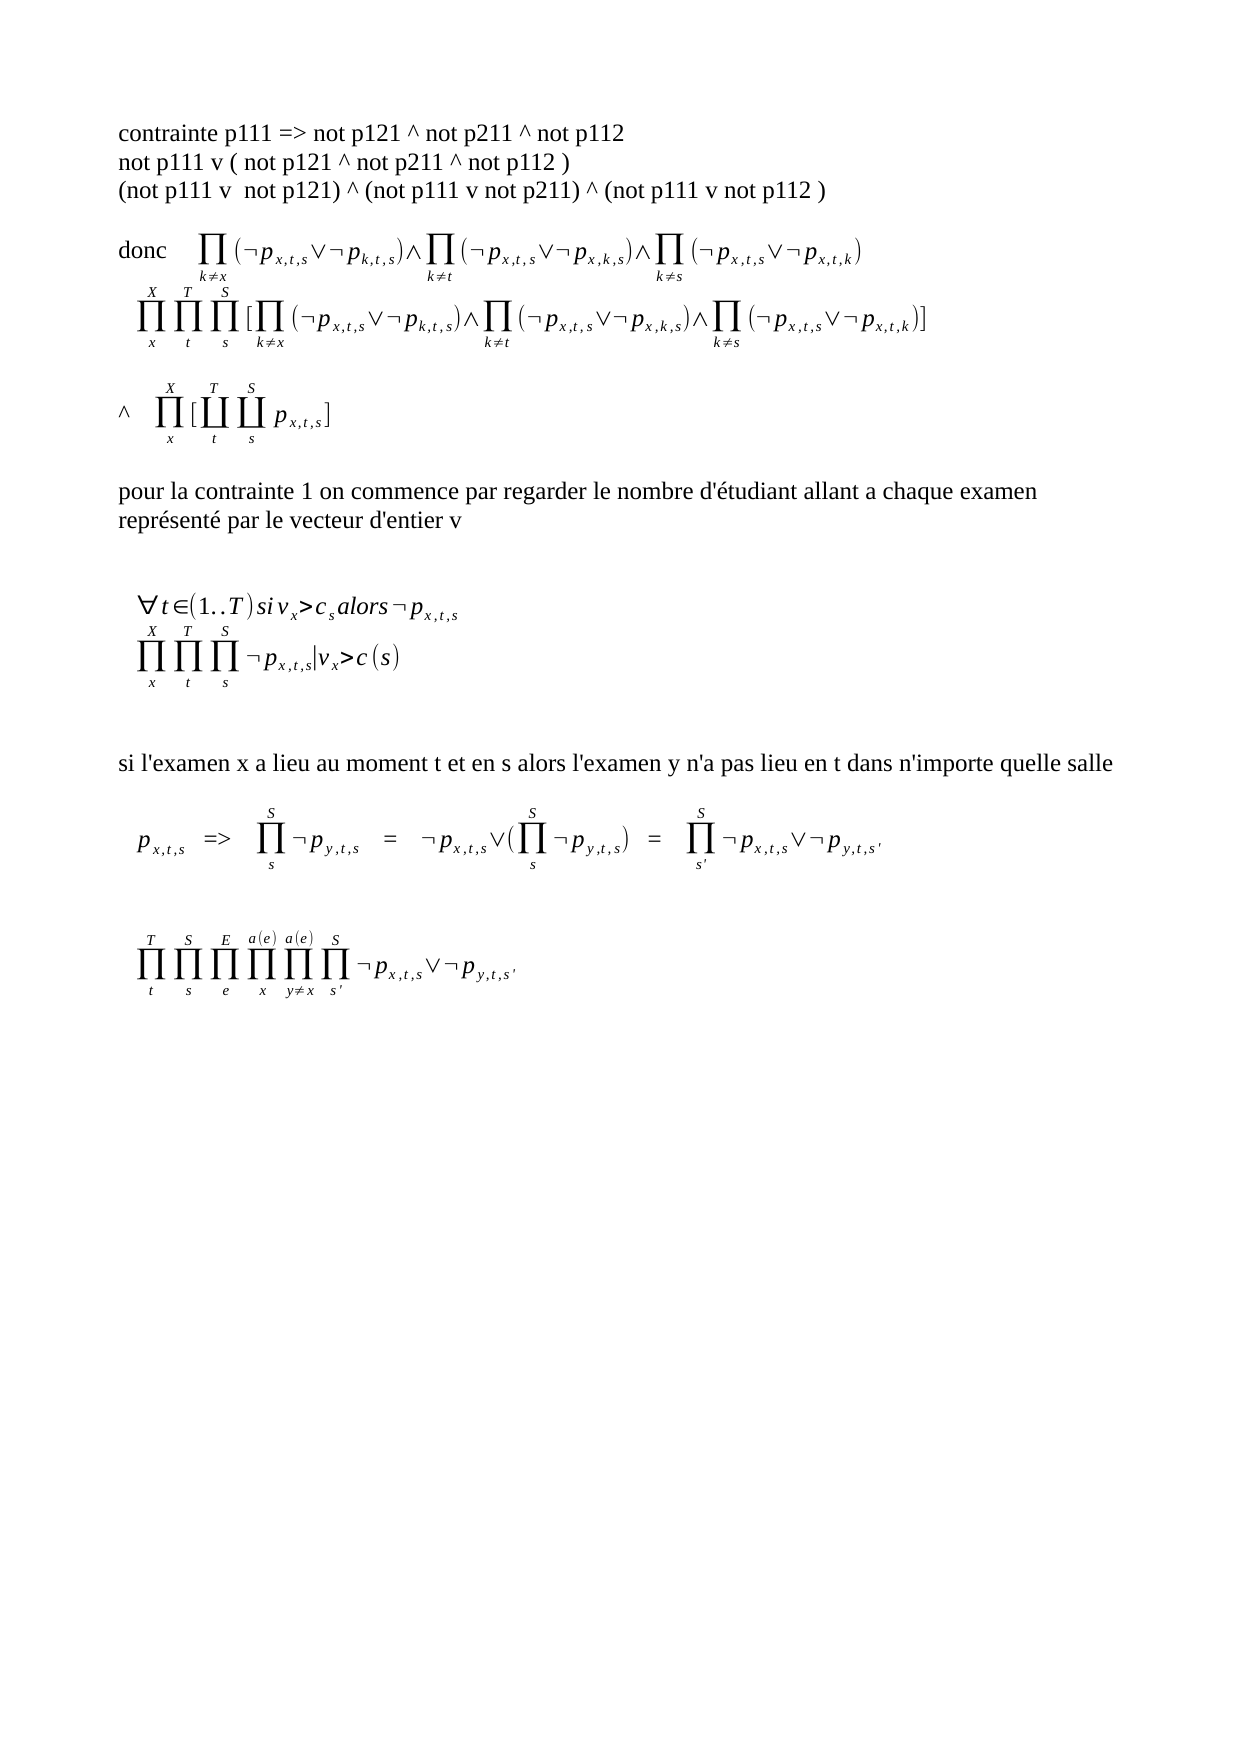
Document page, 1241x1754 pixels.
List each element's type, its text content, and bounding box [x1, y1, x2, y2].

text contrainte p111 => not p121 ^ not p211 ^ not p112 [118, 118, 1122, 147]
text => = = [118, 805, 1122, 873]
text si l'examen x a lieu au moment t et en s alors l'examen y n'a pas lieu en t dans n'importe quelle salle [118, 748, 1122, 777]
text (not p111 v not p121) ^ (not p111 v not p211) ^ (not p111 v not p112 ) [118, 176, 1122, 204]
text donc [118, 233, 1122, 284]
text pour la contrainte 1 on commence par regarder le nombre d'étudiant allant a chaque examen [118, 476, 1122, 505]
text ^ [118, 380, 1122, 447]
text not p111 v ( not p121 ^ not p211 ^ not p112 ) [118, 147, 1122, 176]
text représenté par le vecteur d'entier v [118, 505, 1122, 534]
